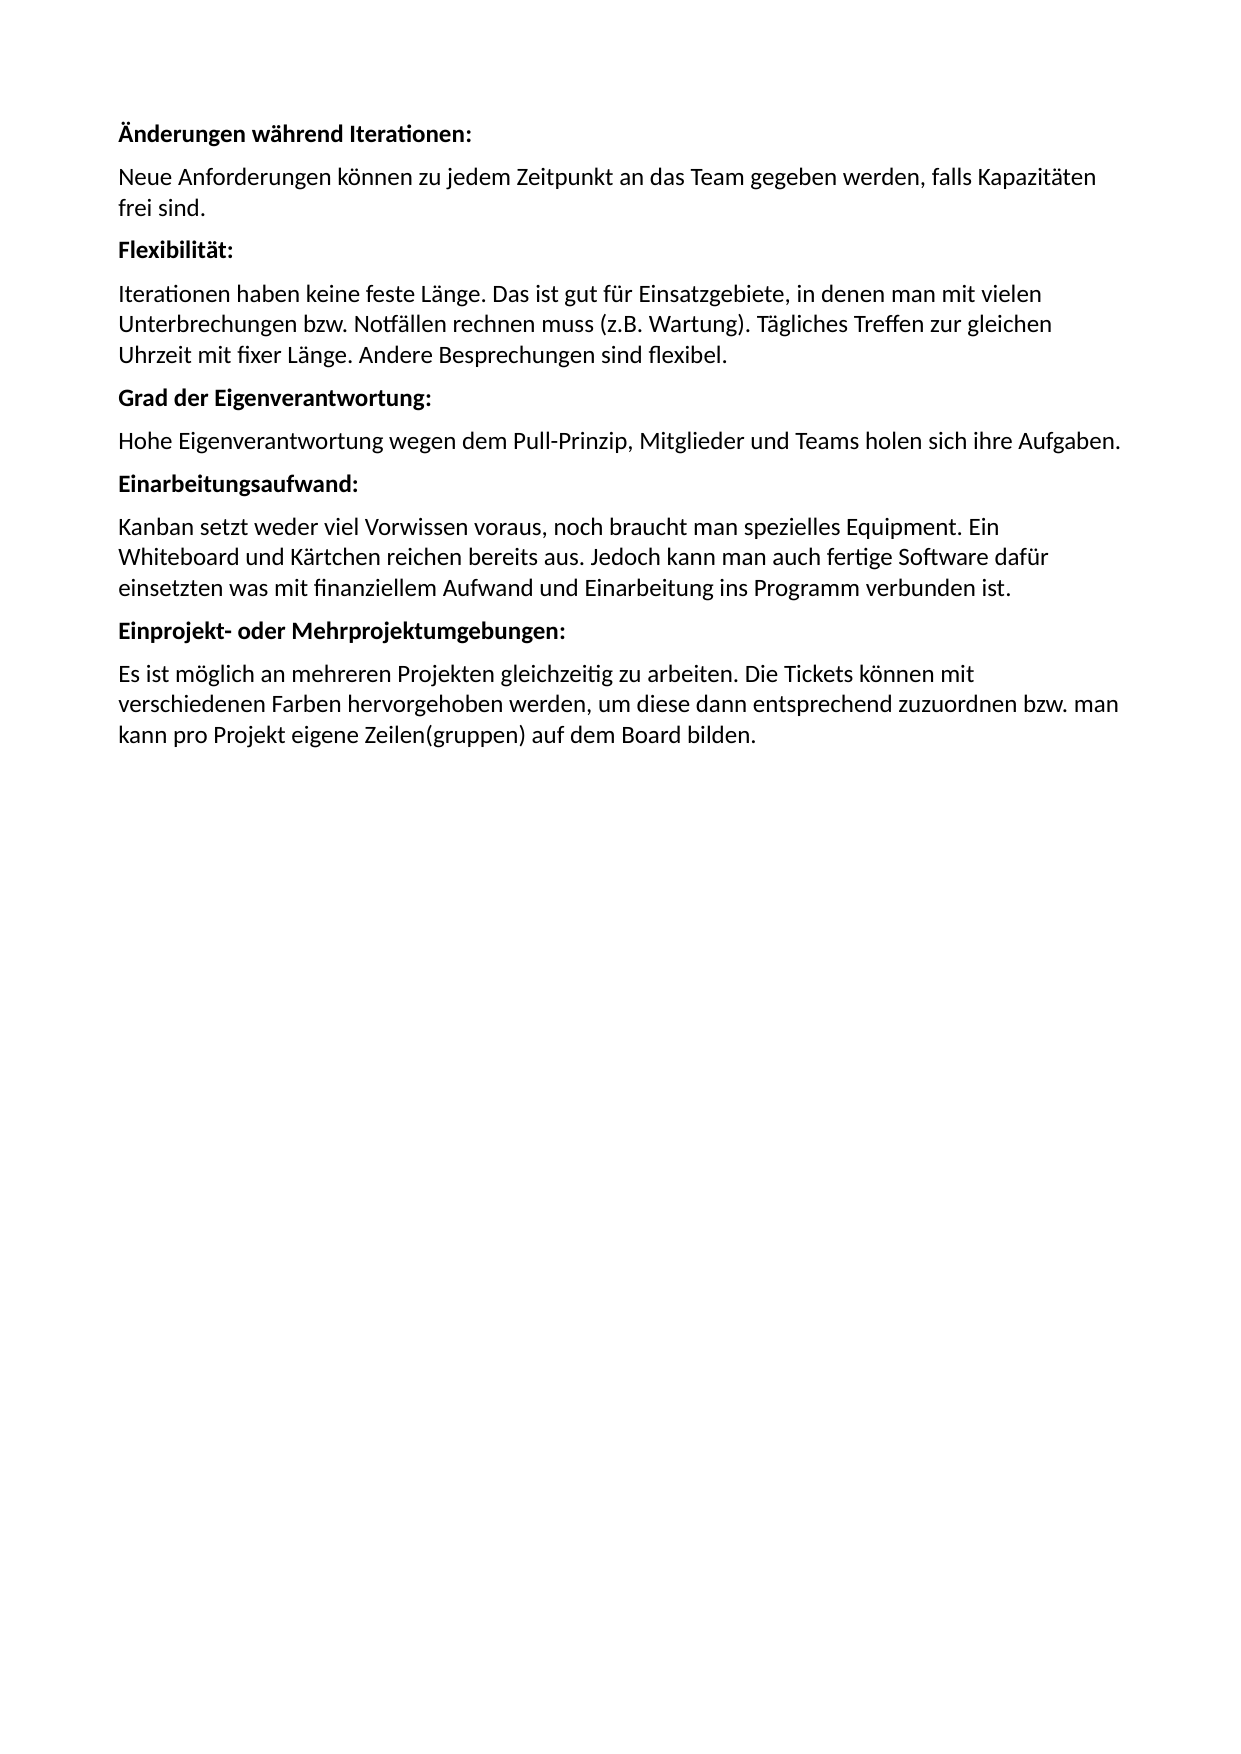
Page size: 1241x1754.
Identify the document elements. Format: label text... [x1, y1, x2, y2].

text Grad der Eigenverantwortung: [118, 382, 1122, 412]
text Es ist möglich an mehreren Projekten gleichzeitig zu arbeiten. Die Tickets können mit verschiedenen Farben hervorgehoben werden, um diese dann entsprechend zuzuordnen bzw. man kann pro Projekt eigene Zeilen(gruppen) auf dem Board bilden. [118, 658, 1122, 749]
text Einprojekt- oder Mehrprojektumgebungen: [118, 615, 1122, 645]
text Kanban setzt weder viel Vorwissen voraus, noch braucht man spezielles Equipment. Ein Whiteboard und Kärtchen reichen bereits aus. Jedoch kann man auch fertige Software dafür einsetzten was mit finanziellem Aufwand und Einarbeitung ins Programm verbunden ist. [118, 511, 1122, 602]
text Einarbeitungsaufwand: [118, 468, 1122, 498]
text Neue Anforderungen können zu jedem Zeitpunkt an das Team gegeben werden, falls Kapazitäten frei sind. [118, 161, 1122, 222]
text Flexibilität: [118, 235, 1122, 265]
text Änderungen während Iterationen: [118, 118, 1122, 149]
text Iterationen haben keine feste Länge. Das ist gut für Einsatzgebiete, in denen man mit vielen Unterbrechungen bzw. Notfällen rechnen muss (z.B. Wartung). Tägliches Treffen zur gleichen Uhrzeit mit fixer Länge. Andere Besprechungen sind flexibel. [118, 278, 1122, 369]
text Hohe Eigenverantwortung wegen dem Pull-Prinzip, Mitglieder und Teams holen sich ihre Aufgaben. [118, 425, 1122, 455]
